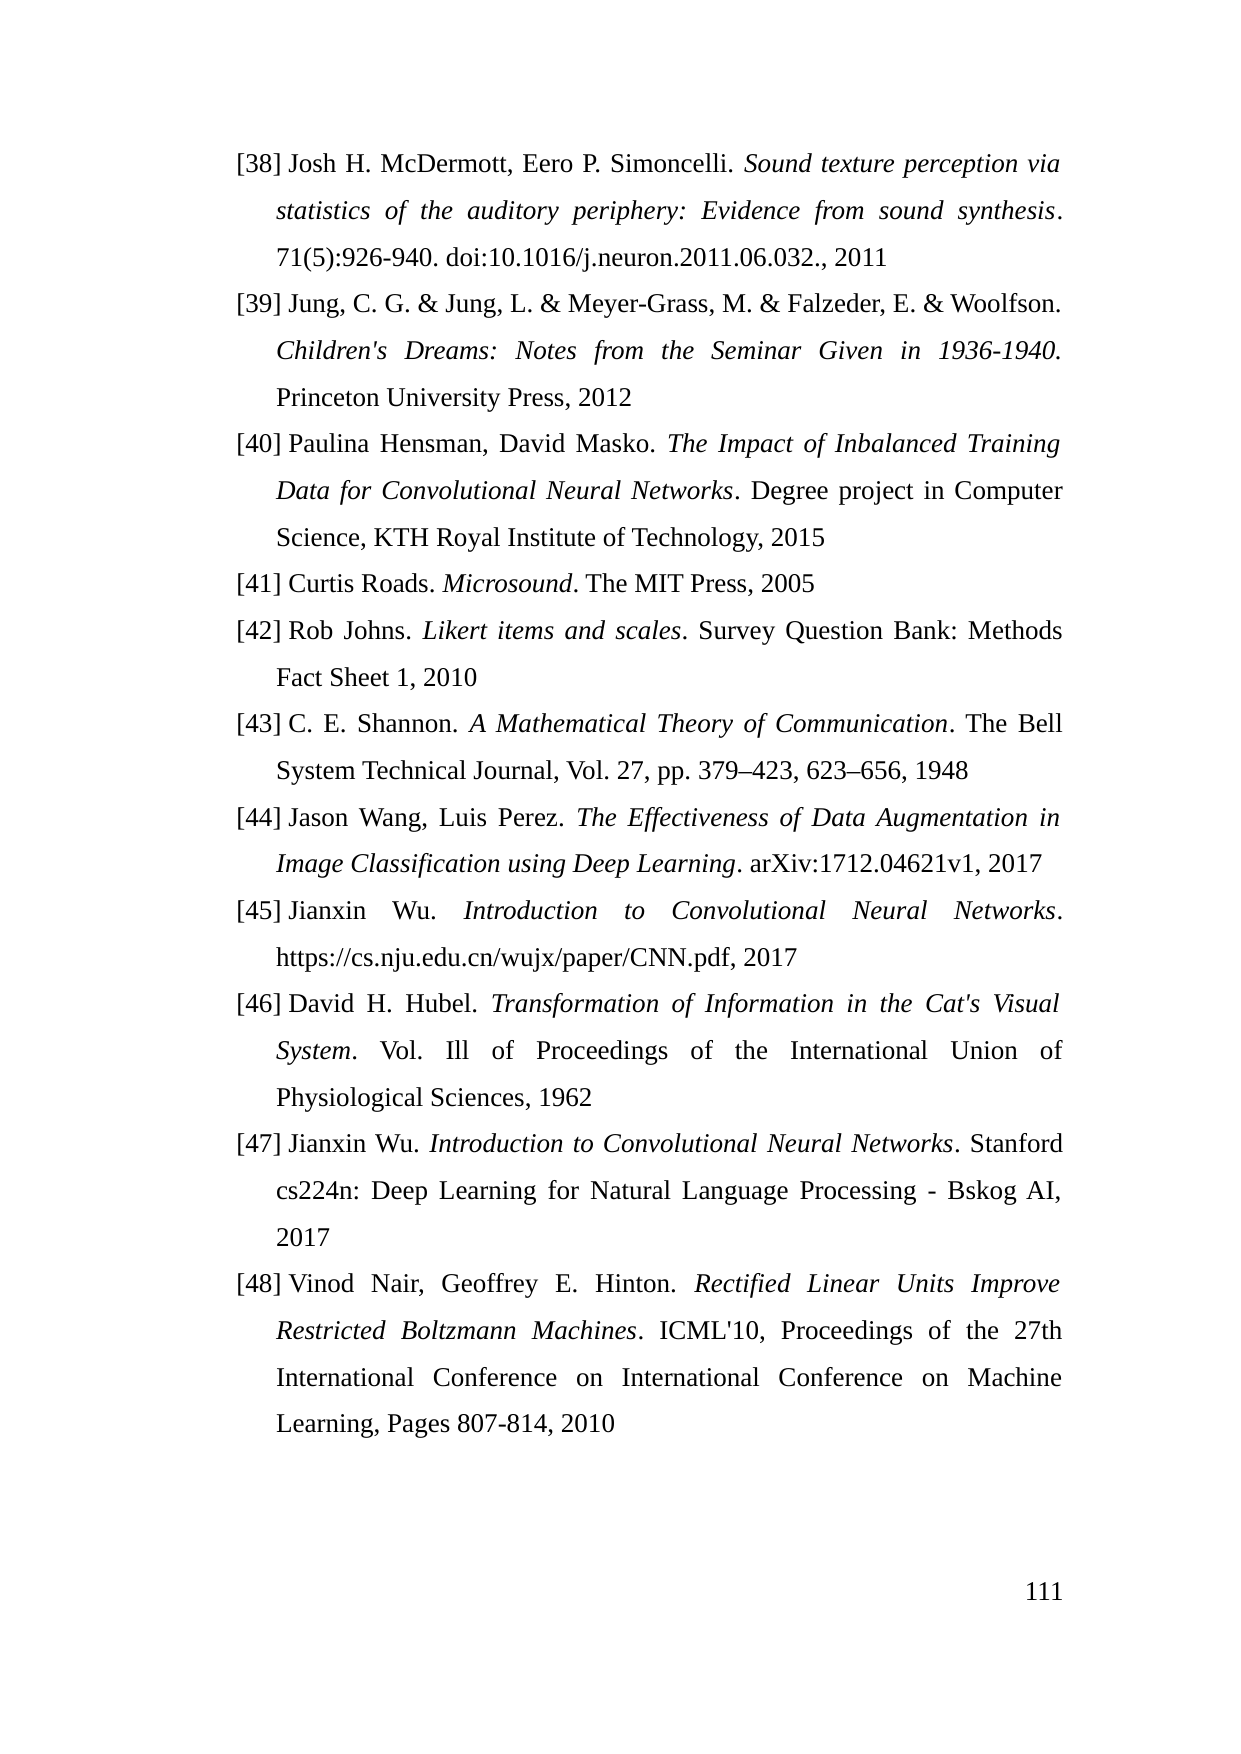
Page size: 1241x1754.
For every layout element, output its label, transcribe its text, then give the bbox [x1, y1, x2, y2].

list Josh H. McDermott, Eero P. Simoncelli. Sound texture perception via statistics of the auditory periphery: Evidence from sound synthesis. 71(5):926-940. doi:10.1016/j.neuron.2011.06.032., 2011 [236, 148, 1063, 272]
list C. E. Shannon. A Mathematical Theory of Communication. The Bell System Technical Journal, Vol. 27, pp. 379–423, 623–656, 1948 [236, 708, 1063, 785]
list Jason Wang, Luis Perez. The Effectiveness of Data Augmentation in Image Classification using Deep Learning. arXiv:1712.04621v1, 2017 [236, 801, 1063, 879]
list Paulina Hensman, David Masko. The Impact of Inbalanced Training Data for Convolutional Neural Networks. Degree project in Computer Science, KTH Royal Institute of Technology, 2015 [236, 428, 1063, 552]
list Vinod Nair, Geoffrey E. Hinton. Rectified Linear Units Improve Restricted Boltzmann Machines. ICML'10, Proceedings of the 27th International Conference on International Conference on Machine Learning, Pages 807-814, 2010 [236, 1268, 1063, 1439]
list David H. Hubel. Transformation of Information in the Cat's Visual System. Vol. Ill of Proceedings of the International Union of Physiological Sciences, 1962 [236, 988, 1063, 1112]
list Jianxin Wu. Introduction to Convolutional Neural Networks. https://cs.nju.edu.cn/wujx/paper/CNN.pdf, 2017 [236, 894, 1063, 972]
list Jung, C. G. & Jung, L. & Meyer-Grass, M. & Falzeder, E. & Woolfson. Children's Dreams: Notes from the Seminar Given in 1936-1940. Princeton University Press, 2012 [236, 288, 1063, 412]
list Jianxin Wu. Introduction to Convolutional Neural Networks. Stanford cs224n: Deep Learning for Natural Language Processing - Bskog AI, 2017 [236, 1128, 1063, 1252]
list Curtis Roads. Microsound. The MIT Press, 2005 [236, 568, 1063, 599]
list Rob Johns. Likert items and scales. Survey Question Bank: Methods Fact Sheet 1, 2010 [236, 614, 1063, 692]
